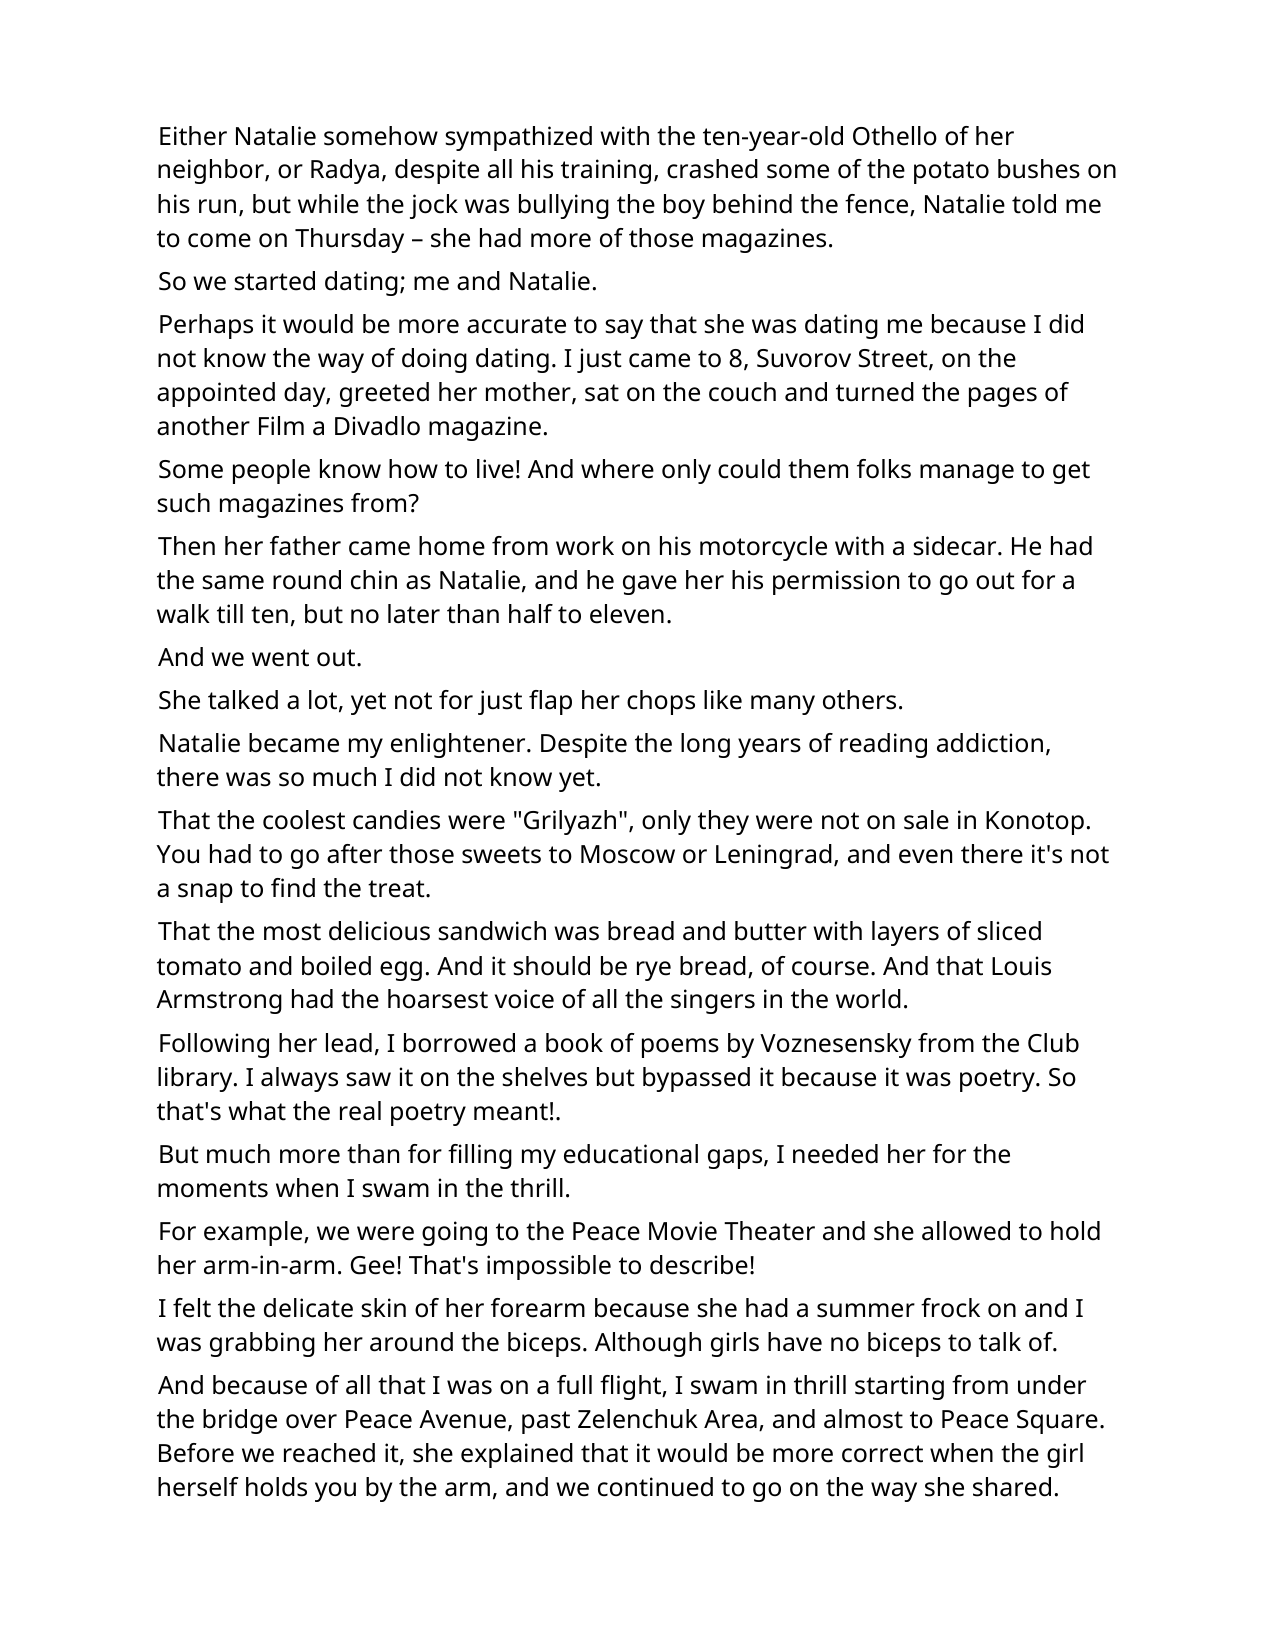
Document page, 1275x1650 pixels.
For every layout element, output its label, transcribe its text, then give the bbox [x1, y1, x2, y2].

text And we went out. [156, 640, 1118, 674]
text Following her lead, I borrowed a book of poems by Voznesensky from the Club library. I always saw it on the shelves but bypassed it because it was poetry. So that's what the real poetry meant!. [156, 1025, 1118, 1127]
text She talked a lot, yet not for just flap her chops like many others. [156, 683, 1118, 717]
text But much more than for filling my educational gaps, I needed her for the moments when I swam in the thrill. [156, 1136, 1118, 1204]
text Some people know how to live! And where only could them folks manage to get such magazines from? [156, 452, 1118, 520]
text Then her father came home from work on his motorcycle with a sidecar. He had the same round chin as Natalie, and he gave her his permission to go out for a walk till ten, but no later than half to eleven. [156, 529, 1118, 631]
text For example, we were going to the Peace Movie Theater and she allowed to hold her arm-in-arm. Gee! That's impossible to describe! [156, 1213, 1118, 1282]
text That the most delicious sandwich was bread and butter with layers of sliced tomato and boiled egg. And it should be rye bread, of course. And that Louis Armstrong had the hoarsest voice of all the singers in the world. [156, 914, 1118, 1016]
text That the coolest candies were "Grilyazh", only they were not on sale in Konotop. You had to go after those sweets to Moscow or Leningrad, and even there it's not a snap to find the treat. [156, 803, 1118, 905]
text Perhaps it would be more accurate to say that she was dating me because I did not know the way of doing dating. I just came to 8, Suvorov Street, on the appointed day, greeted her mother, sat on the couch and turned the pages of another Film a Divadlo magazine. [156, 306, 1118, 443]
text Natalie became my enlightener. Despite the long years of reading addiction, there was so much I did not know yet. [156, 726, 1118, 794]
text And because of all that I was on a full flight, I swam in thrill starting from under the bridge over Peace Avenue, past Zelenchuk Area, and almost to Peace Square. Before we reached it, she explained that it would be more correct when the girl herself holds you by the arm, and we continued to go on the way she shared. [156, 1368, 1118, 1504]
text I felt the delicate skin of her forearm because she had a summer frock on and I was grabbing her around the biceps. Although girls have no biceps to talk of. [156, 1291, 1118, 1359]
text Either Natalie somehow sympathized with the ten-year-old Othello of her neighbor, or Radya, despite all his training, crashed some of the potato bushes on his run, but while the jock was bullying the boy behind the fence, Natalie told me to come on Thursday – she had more of those magazines. [156, 118, 1118, 254]
text So we started dating; me and Natalie. [156, 263, 1118, 297]
